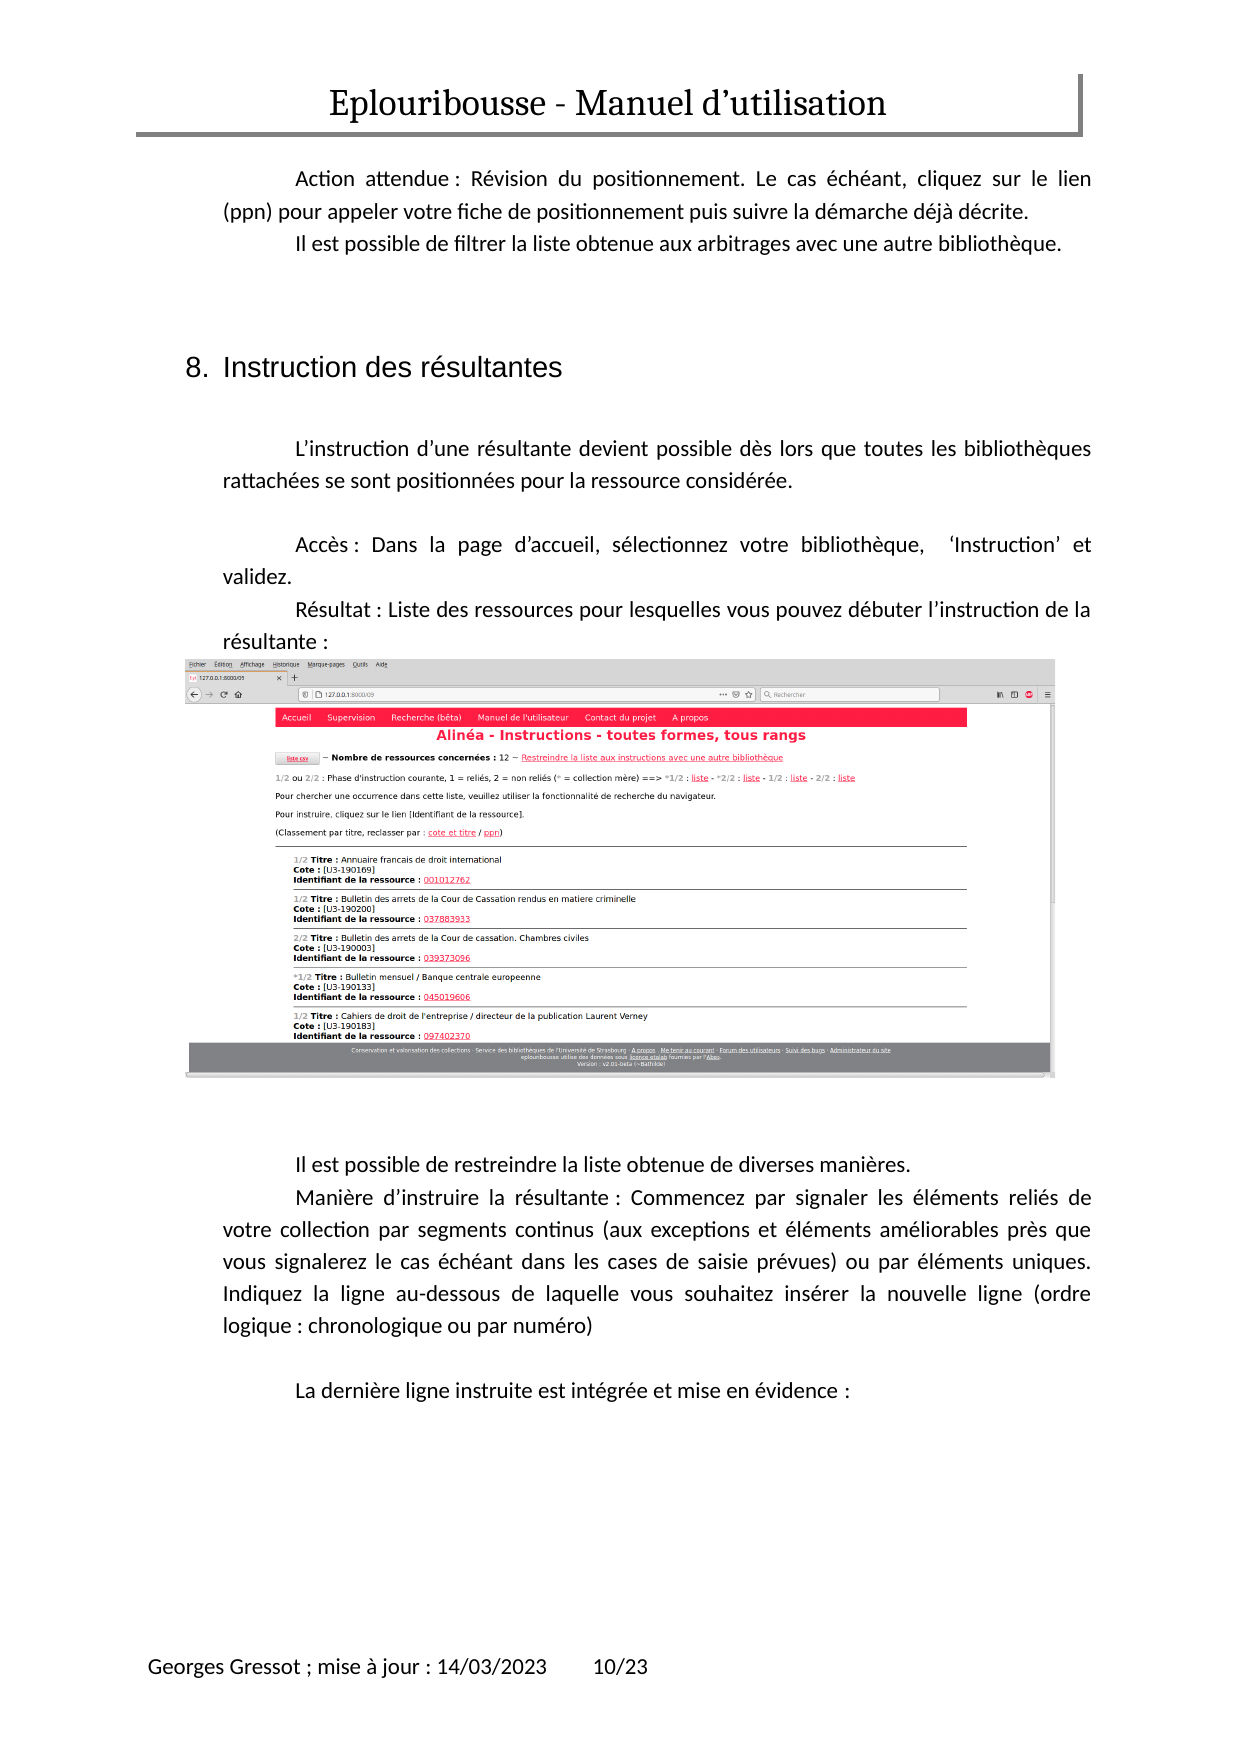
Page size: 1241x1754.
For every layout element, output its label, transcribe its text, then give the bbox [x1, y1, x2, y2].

subtitle Instruction des résultantes [185, 351, 1093, 384]
list Manière d’instruire la résultante : Commencez par signaler les éléments reliés de votre collection par segments continus (aux exceptions et éléments améliorables près que vous signalerez le cas échéant dans les cases de saisie prévues) ou par éléments uniques. Indiquez la ligne au-dessous de laquelle vous souhaitez insérer la nouvelle ligne (ordre logique : chronologique ou par numéro) [223, 1183, 1093, 1339]
list Résultat : Liste des ressources pour lesquelles vous pouvez débuter l’instruction de la résultante : [223, 595, 1093, 655]
list Il est possible de restreindre la liste obtenue de diverses manières. [223, 1150, 1093, 1178]
list L’instruction d’une résultante devient possible dès lors que toutes les bibliothèques rattachées se sont positionnées pour la ressource considérée. [223, 434, 1093, 494]
picture [185, 659, 1055, 1078]
list Accès : Dans la page d’accueil, sélectionnez votre bibliothèque, ‘Instruction’ et validez. [223, 530, 1093, 591]
list La dernière ligne instruite est intégrée et mise en évidence : [223, 1376, 1093, 1404]
list Il est possible de filtrer la liste obtenue aux arbitrages avec une autre bibliothèque. [223, 229, 1093, 257]
list Action attendue : Révision du positionnement. Le cas échéant, cliquez sur le lien (ppn) pour appeler votre fiche de positionnement puis suivre la démarche déjà décrite. [223, 164, 1093, 225]
